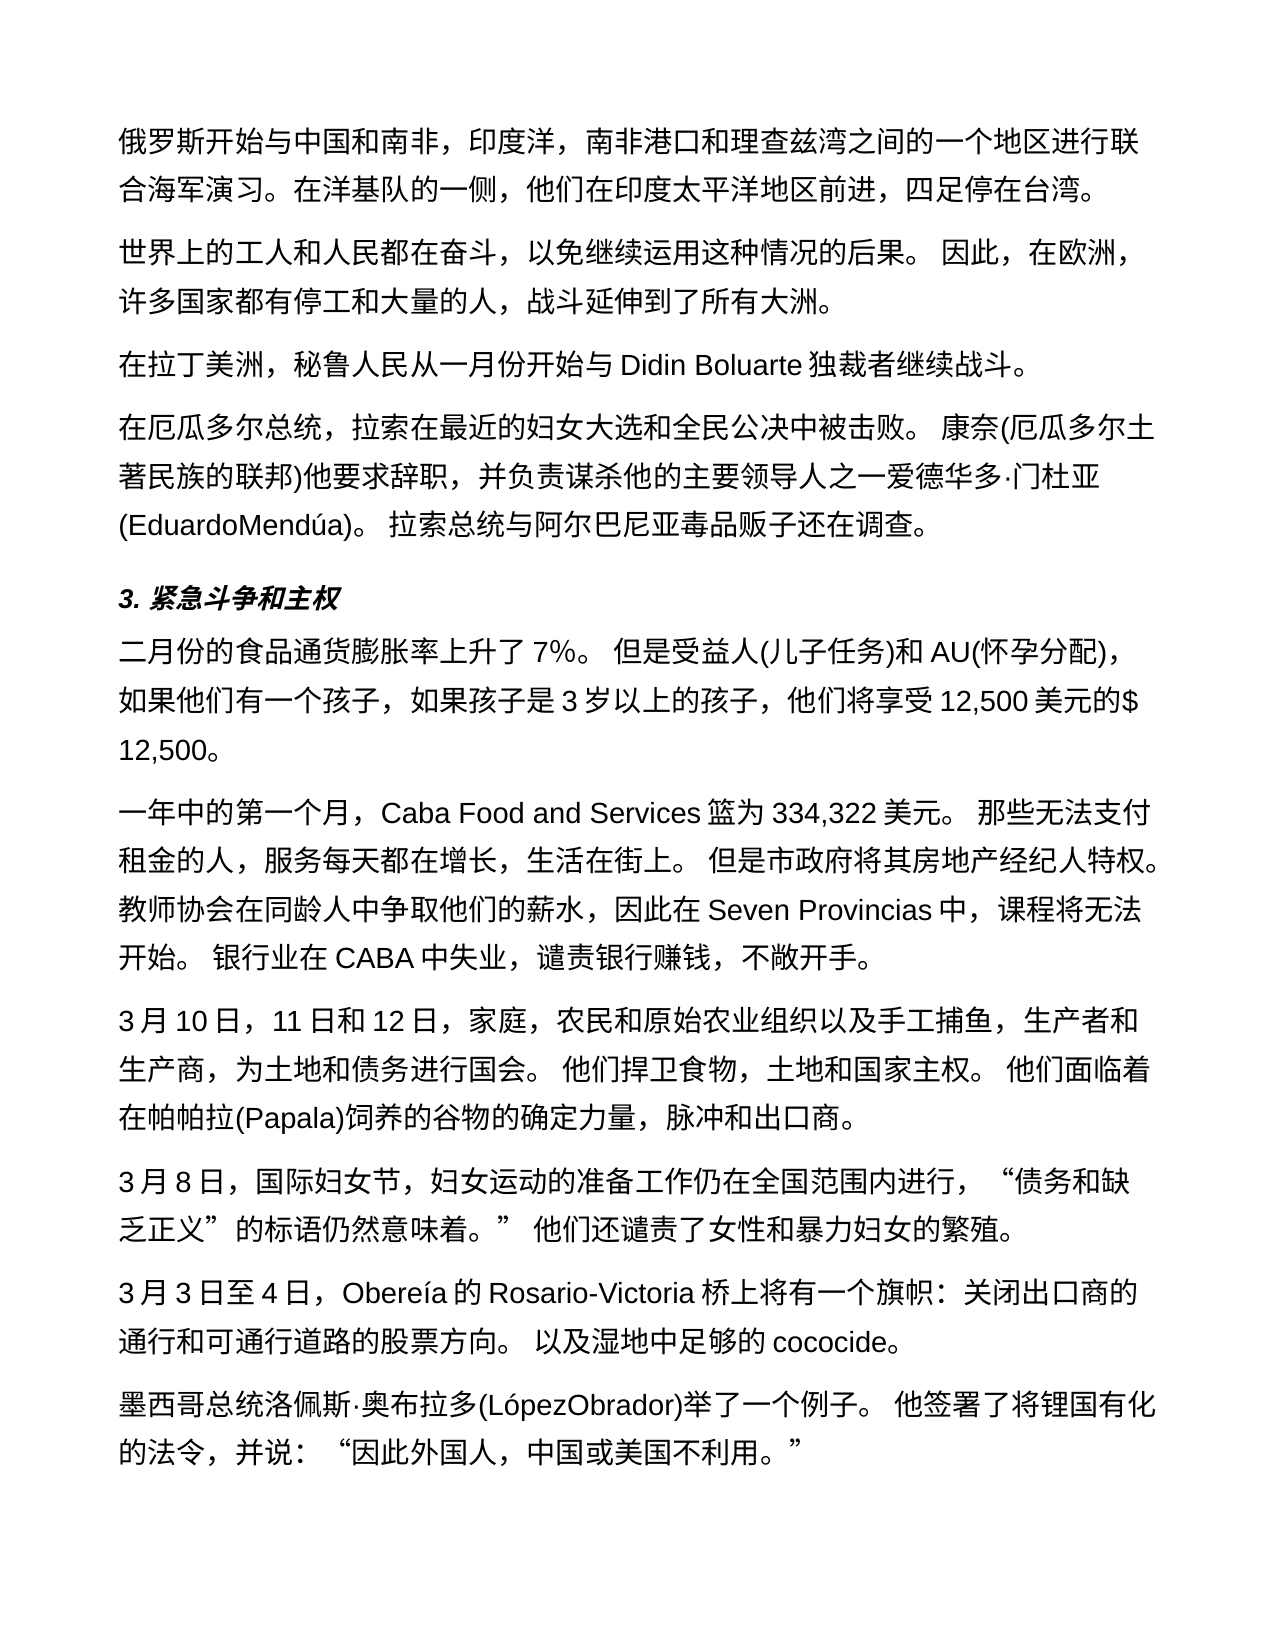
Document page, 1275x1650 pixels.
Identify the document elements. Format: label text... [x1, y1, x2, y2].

text 墨西哥总统洛佩斯·奥布拉多(LópezObrador)举了一个例子。 他签署了将锂国有化的法令，并说：“因此外国人，中国或美国不利用。” [118, 1382, 1157, 1472]
text 在拉丁美洲，秘鲁人民从一月份开始与Didin Boluarte独裁者继续战斗。 [118, 341, 1157, 384]
text 3月10日，11日和12日，家庭，农民和原始农业组织以及手工捕鱼，生产者和生产商，为土地和债务进行国会。 他们捍卫食物，土地和国家主权。 他们面临着在帕帕拉(Papala)饲养的谷物的确定力量，脉冲和出口商。 [118, 998, 1157, 1137]
text 3月3日至4日，Obereía的Rosario-Victoria桥上将有一个旗帜：关闭出口商的通行和可通行道路的股票方向。 以及湿地中足够的cococide。 [118, 1270, 1157, 1361]
text 3月8日，国际妇女节，妇女运动的准备工作仍在全国范围内进行，“债务和缺乏正义”的标语仍然意味着。” 他们还谴责了女性和暴力妇女的繁殖。 [118, 1158, 1157, 1249]
text 一年中的第一个月，Caba Food and Services篮为334,322美元。 那些无法支付租金的人，服务每天都在增长，生活在街上。 但是市政府将其房地产经纪人特权。教师协会在同龄人中争取他们的薪水，因此在Seven Provincias中，课程将无法开始。 银行业在CABA中失业，谴责银行赚钱，不敞开手。 [118, 789, 1157, 977]
text 二月份的食品通货膨胀率上升了7％。 但是受益人(儿子任务)和AU(怀孕分配)，如果他们有一个孩子，如果孩子是3岁以上的孩子，他们将享受12,500美元的$ 12,500。 [118, 629, 1157, 768]
subtitle 3. 紧急斗争和主权 [118, 577, 1157, 617]
text 在厄瓜多尔总统，拉索在最近的妇女大选和全民公决中被击败。 康奈(厄瓜多尔土著民族的联邦)他要求辞职，并负责谋杀他的主要领导人之一爱德华多·门杜亚(EduardoMendúa)。 拉索总统与阿尔巴尼亚毒品贩子还在调查。 [118, 404, 1157, 544]
text 世界上的工人和人民都在奋斗，以免继续运用这种情况的后果。 因此，在欧洲，许多国家都有停工和大量的人，战斗延伸到了所有大洲。 [118, 230, 1157, 321]
text 俄罗斯开始与中国和南非，印度洋，南非港口和理查兹湾之间的一个地区进行联合海军演习。在洋基队的一侧，他们在印度太平洋地区前进，四足停在台湾。 [118, 118, 1157, 209]
